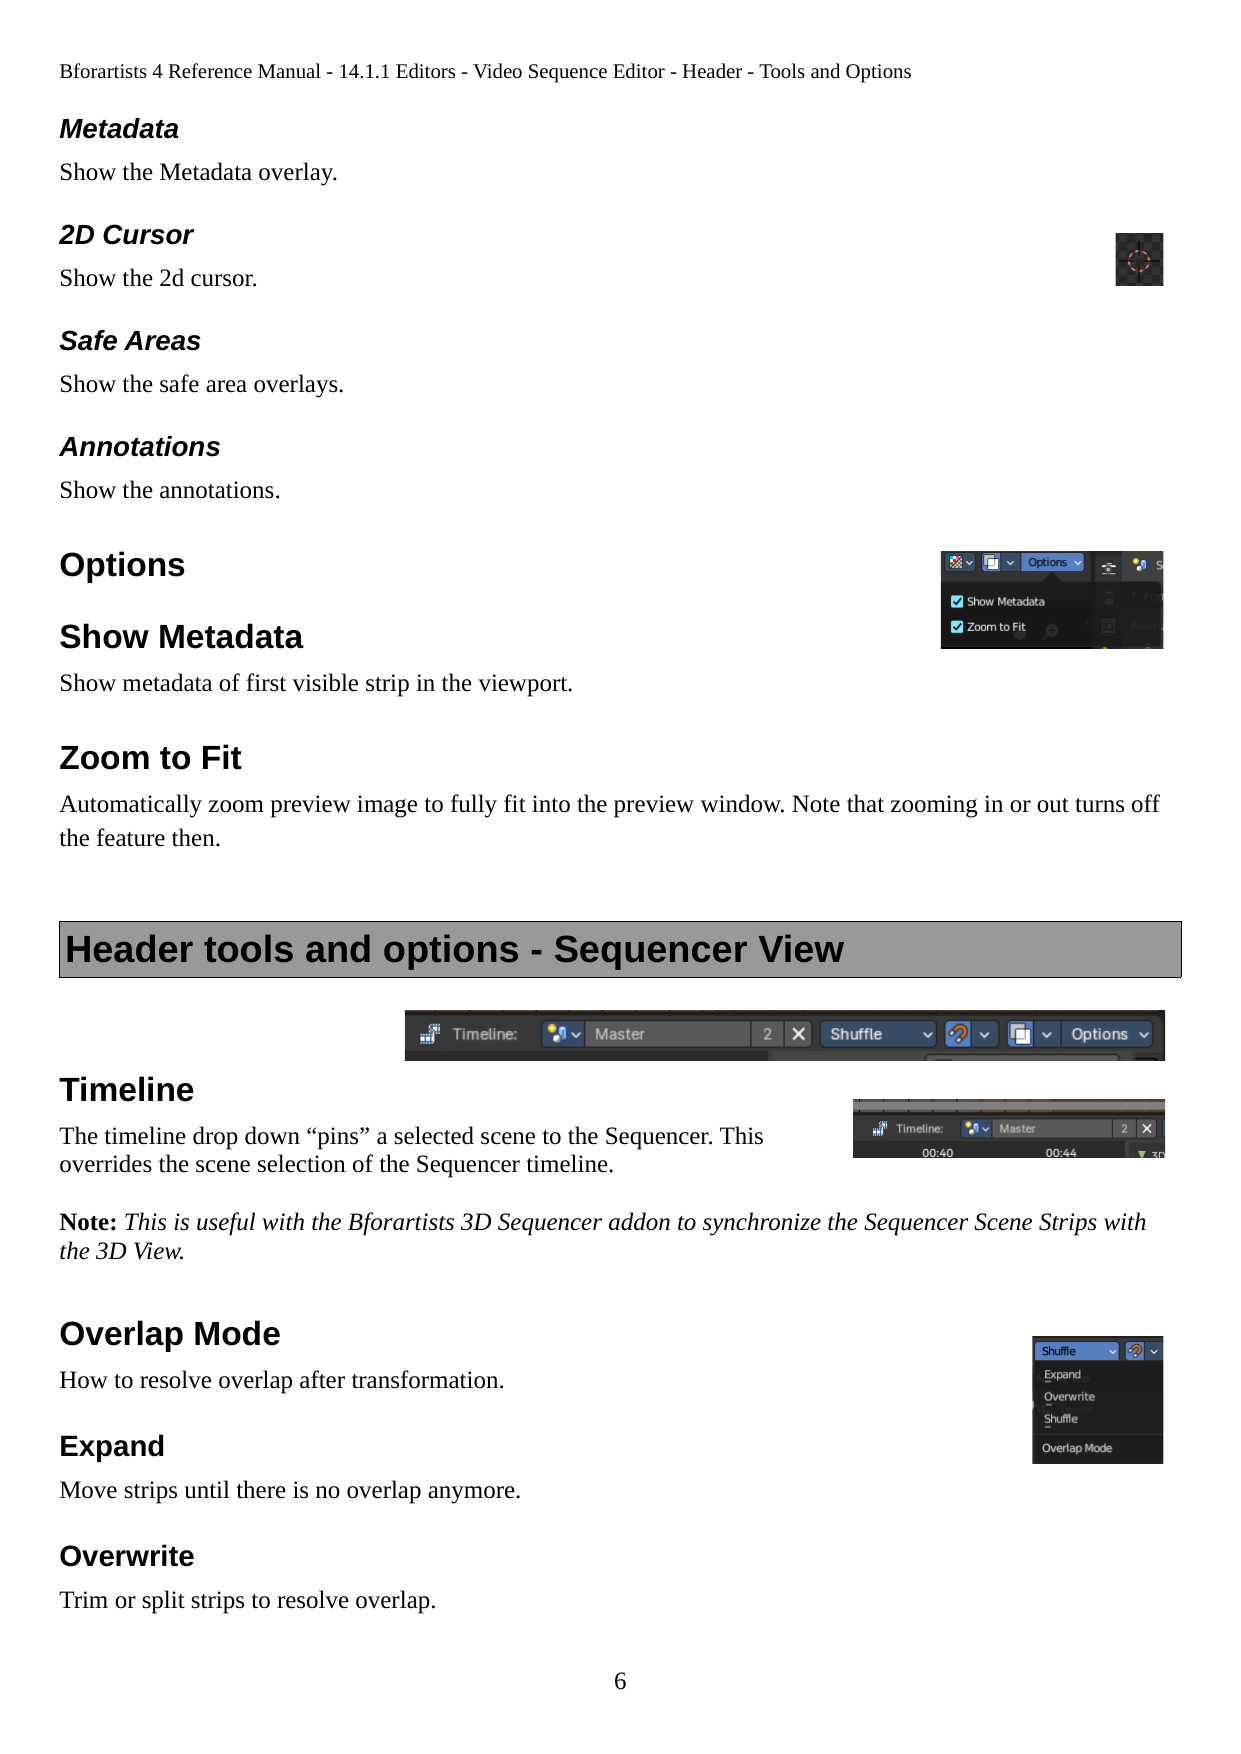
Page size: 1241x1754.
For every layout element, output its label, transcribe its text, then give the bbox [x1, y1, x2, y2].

picture [404, 1010, 1166, 1061]
subtitle [1164, 1429, 1181, 1463]
subtitle Options [59, 545, 1181, 583]
subtitle Metadata [59, 113, 1181, 144]
subtitle Overlap Mode [59, 1314, 1181, 1353]
picture [1032, 1336, 1164, 1464]
text Trim or split strips to resolve overlap. [59, 1585, 1181, 1614]
subtitle Safe Areas [59, 324, 1181, 356]
subtitle Expand [59, 1429, 1032, 1463]
text Note: This is useful with the Bforartists 3D Sequencer addon to synchronize the Sequencer Scene Strips with the 3D View. [59, 1207, 1181, 1264]
subtitle 2D Cursor [59, 218, 1181, 250]
subtitle Timeline [59, 1069, 1181, 1108]
text Automatically zoom preview image to fully fit into the preview window. Note that zooming in or out turns off the feature then. [59, 789, 1181, 852]
text Show the Metadata overlay. [59, 157, 1181, 186]
picture [853, 1099, 1166, 1158]
text The timeline drop down “pins” a selected scene to the Sequencer. This overrides the scene selection of the Sequencer timeline. [59, 1121, 1181, 1178]
text Show the safe area overlays. [59, 369, 1181, 398]
subtitle Overwrite [59, 1539, 1181, 1572]
text How to resolve overlap after transformation. [59, 1365, 1032, 1394]
text Show the 2d cursor. [59, 263, 1181, 292]
subtitle Show Metadata [59, 617, 1181, 655]
picture [940, 551, 1164, 649]
text Show metadata of first visible strip in the viewport. [59, 668, 1181, 697]
table_header Header tools and options - Sequencer View [60, 922, 1181, 977]
subtitle Annotations [59, 430, 1181, 462]
picture [1115, 233, 1164, 286]
text Show the annotations. [59, 475, 1181, 503]
subtitle Zoom to Fit [59, 738, 1181, 776]
text Move strips until there is no overlap anymore. [59, 1475, 1181, 1504]
